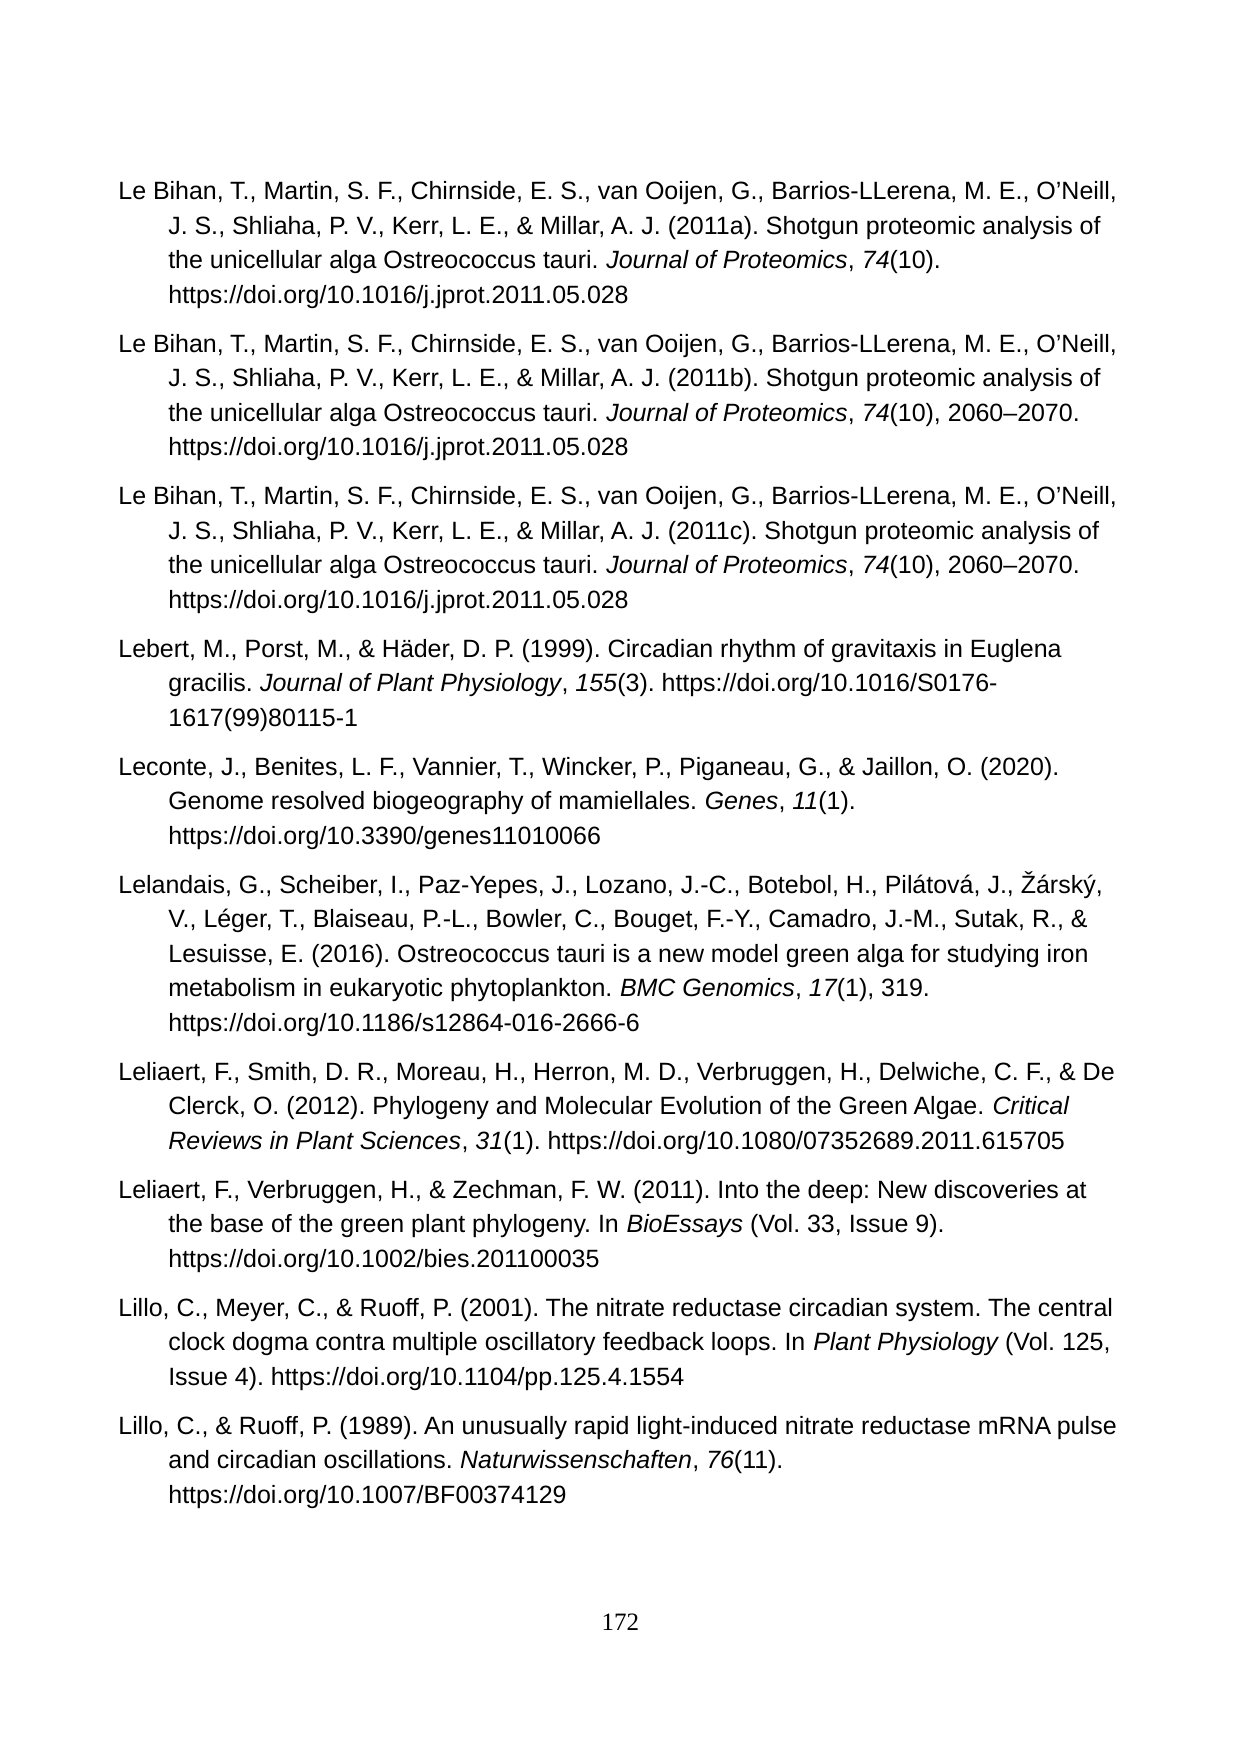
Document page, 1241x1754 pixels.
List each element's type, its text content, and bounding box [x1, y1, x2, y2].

text Leliaert, F., Verbruggen, H., & Zechman, F. W. (2011). Into the deep: New discoveries at the base of the green plant phylogeny. In BioEssays (Vol. 33, Issue 9). https://doi.org/10.1002/bies.201100035 [118, 1175, 1122, 1273]
text Le Bihan, T., Martin, S. F., Chirnside, E. S., van Ooijen, G., Barrios-LLerena, M. E., O’Neill, J. S., Shliaha, P. V., Kerr, L. E., & Millar, A. J. (2011b). Shotgun proteomic analysis of the unicellular alga Ostreococcus tauri. Journal of Proteomics, 74(10), 2060–2070. https://doi.org/10.1016/j.jprot.2011.05.028 [118, 329, 1122, 461]
text Leconte, J., Benites, L. F., Vannier, T., Wincker, P., Piganeau, G., & Jaillon, O. (2020). Genome resolved biogeography of mamiellales. Genes, 11(1). https://doi.org/10.3390/genes11010066 [118, 752, 1122, 849]
text Le Bihan, T., Martin, S. F., Chirnside, E. S., van Ooijen, G., Barrios-LLerena, M. E., O’Neill, J. S., Shliaha, P. V., Kerr, L. E., & Millar, A. J. (2011a). Shotgun proteomic analysis of the unicellular alga Ostreococcus tauri. Journal of Proteomics, 74(10). https://doi.org/10.1016/j.jprot.2011.05.028 [118, 176, 1122, 308]
text Lebert, M., Porst, M., & Häder, D. P. (1999). Circadian rhythm of gravitaxis in Euglena gracilis. Journal of Plant Physiology, 155(3). https://doi.org/10.1016/S0176-1617(99)80115-1 [118, 634, 1122, 732]
text Lelandais, G., Scheiber, I., Paz-Yepes, J., Lozano, J.-C., Botebol, H., Pilátová, J., Žárský, V., Léger, T., Blaiseau, P.-L., Bowler, C., Bouget, F.-Y., Camadro, J.-M., Sutak, R., & Lesuisse, E. (2016). Ostreococcus tauri is a new model green alga for studying iron metabolism in eukaryotic phytoplankton. BMC Genomics, 17(1), 319. https://doi.org/10.1186/s12864-016-2666-6 [118, 870, 1122, 1037]
text Leliaert, F., Smith, D. R., Moreau, H., Herron, M. D., Verbruggen, H., Delwiche, C. F., & De Clerck, O. (2012). Phylogeny and Molecular Evolution of the Green Algae. Critical Reviews in Plant Sciences, 31(1). https://doi.org/10.1080/07352689.2011.615705 [118, 1057, 1122, 1154]
text Lillo, C., Meyer, C., & Ruoff, P. (2001). The nitrate reductase circadian system. The central clock dogma contra multiple oscillatory feedback loops. In Plant Physiology (Vol. 125, Issue 4). https://doi.org/10.1104/pp.125.4.1554 [118, 1293, 1122, 1391]
text Le Bihan, T., Martin, S. F., Chirnside, E. S., van Ooijen, G., Barrios-LLerena, M. E., O’Neill, J. S., Shliaha, P. V., Kerr, L. E., & Millar, A. J. (2011c). Shotgun proteomic analysis of the unicellular alga Ostreococcus tauri. Journal of Proteomics, 74(10), 2060–2070. https://doi.org/10.1016/j.jprot.2011.05.028 [118, 481, 1122, 613]
text Lillo, C., & Ruoff, P. (1989). An unusually rapid light-induced nitrate reductase mRNA pulse and circadian oscillations. Naturwissenschaften, 76(11). https://doi.org/10.1007/BF00374129 [118, 1411, 1122, 1509]
